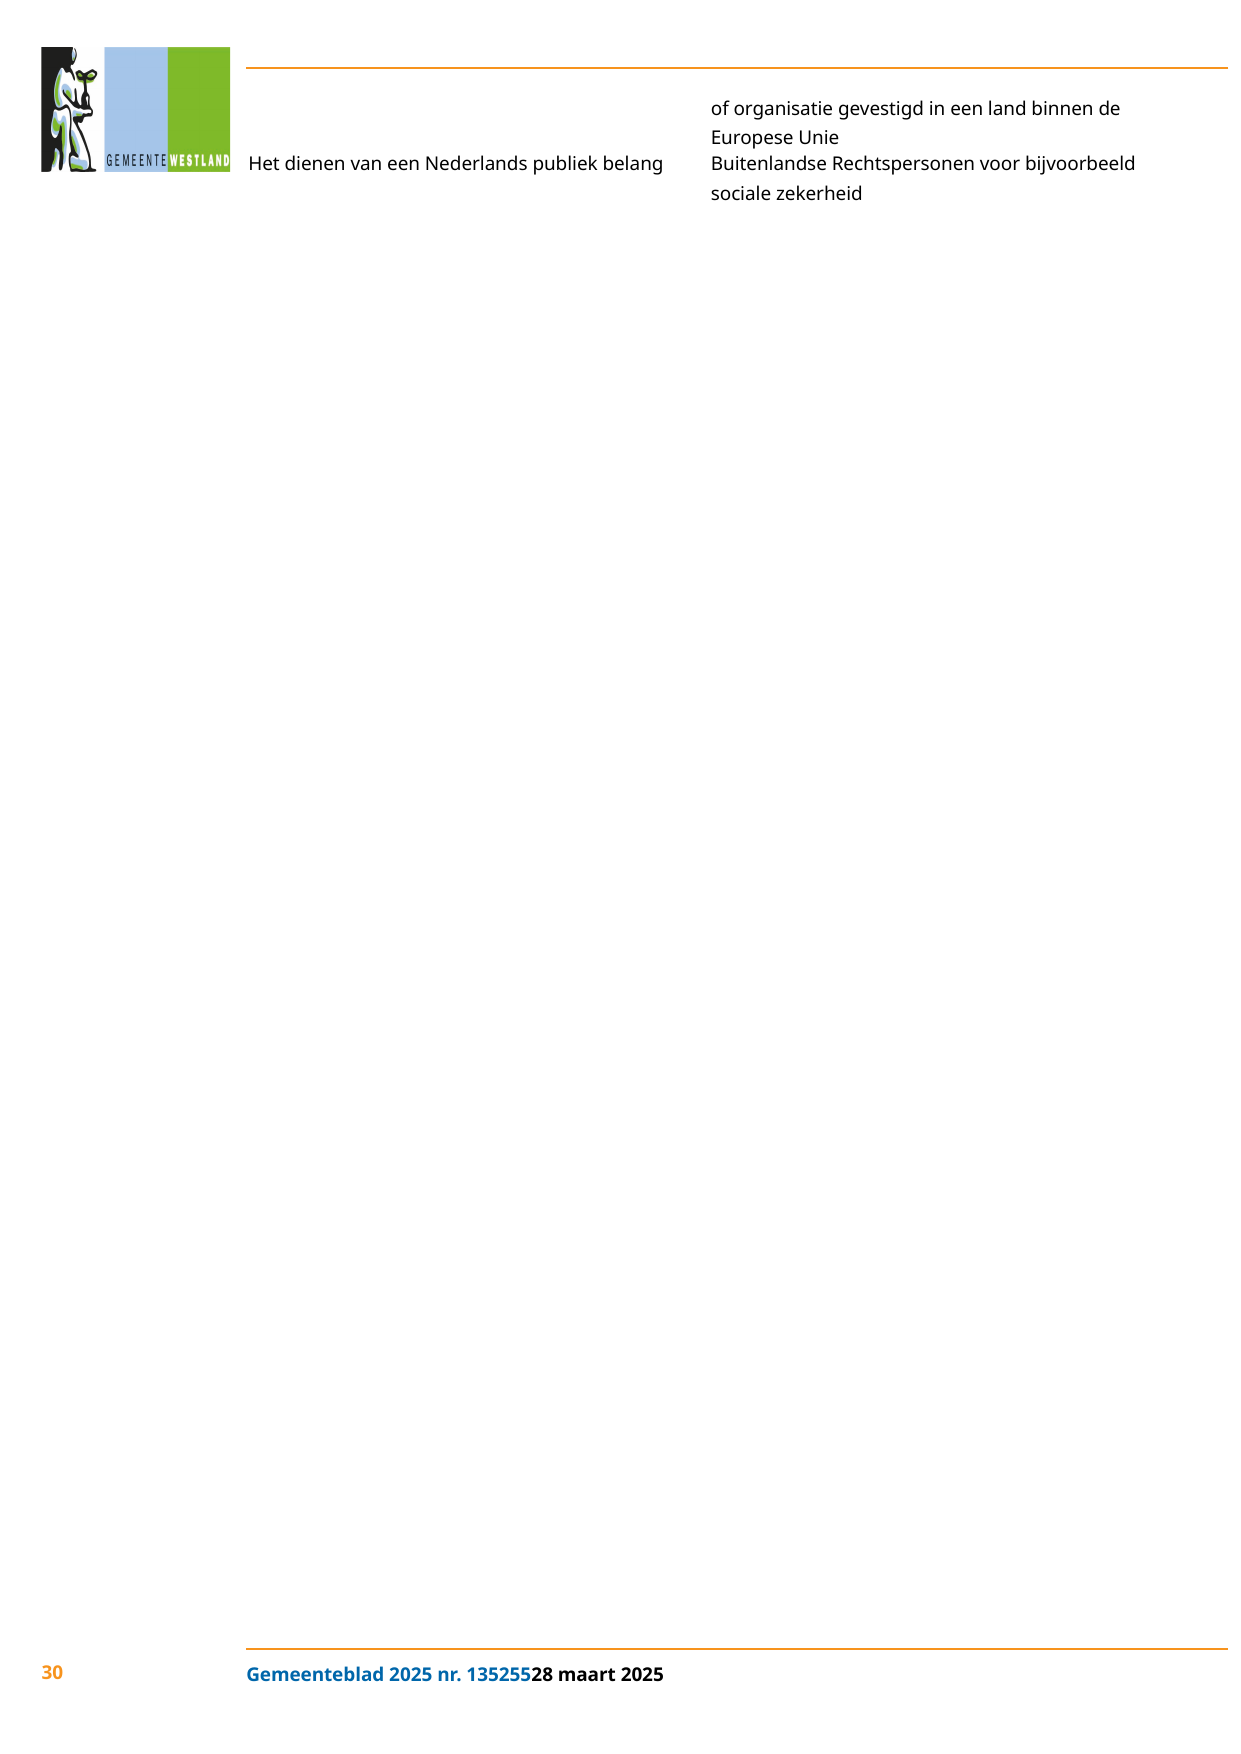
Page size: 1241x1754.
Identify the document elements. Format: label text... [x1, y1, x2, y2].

picture [41, 47, 231, 172]
table_cell Het dienen van een Nederlands publiek belang [248, 150, 711, 205]
table_cell Buitenlandse Rechtspersonen voor bijvoorbeeld sociale zekerheid [711, 150, 1152, 205]
table_cell [248, 95, 711, 150]
table_cell of organisatie gevestigd in een land binnen de Europese Unie [711, 95, 1152, 150]
